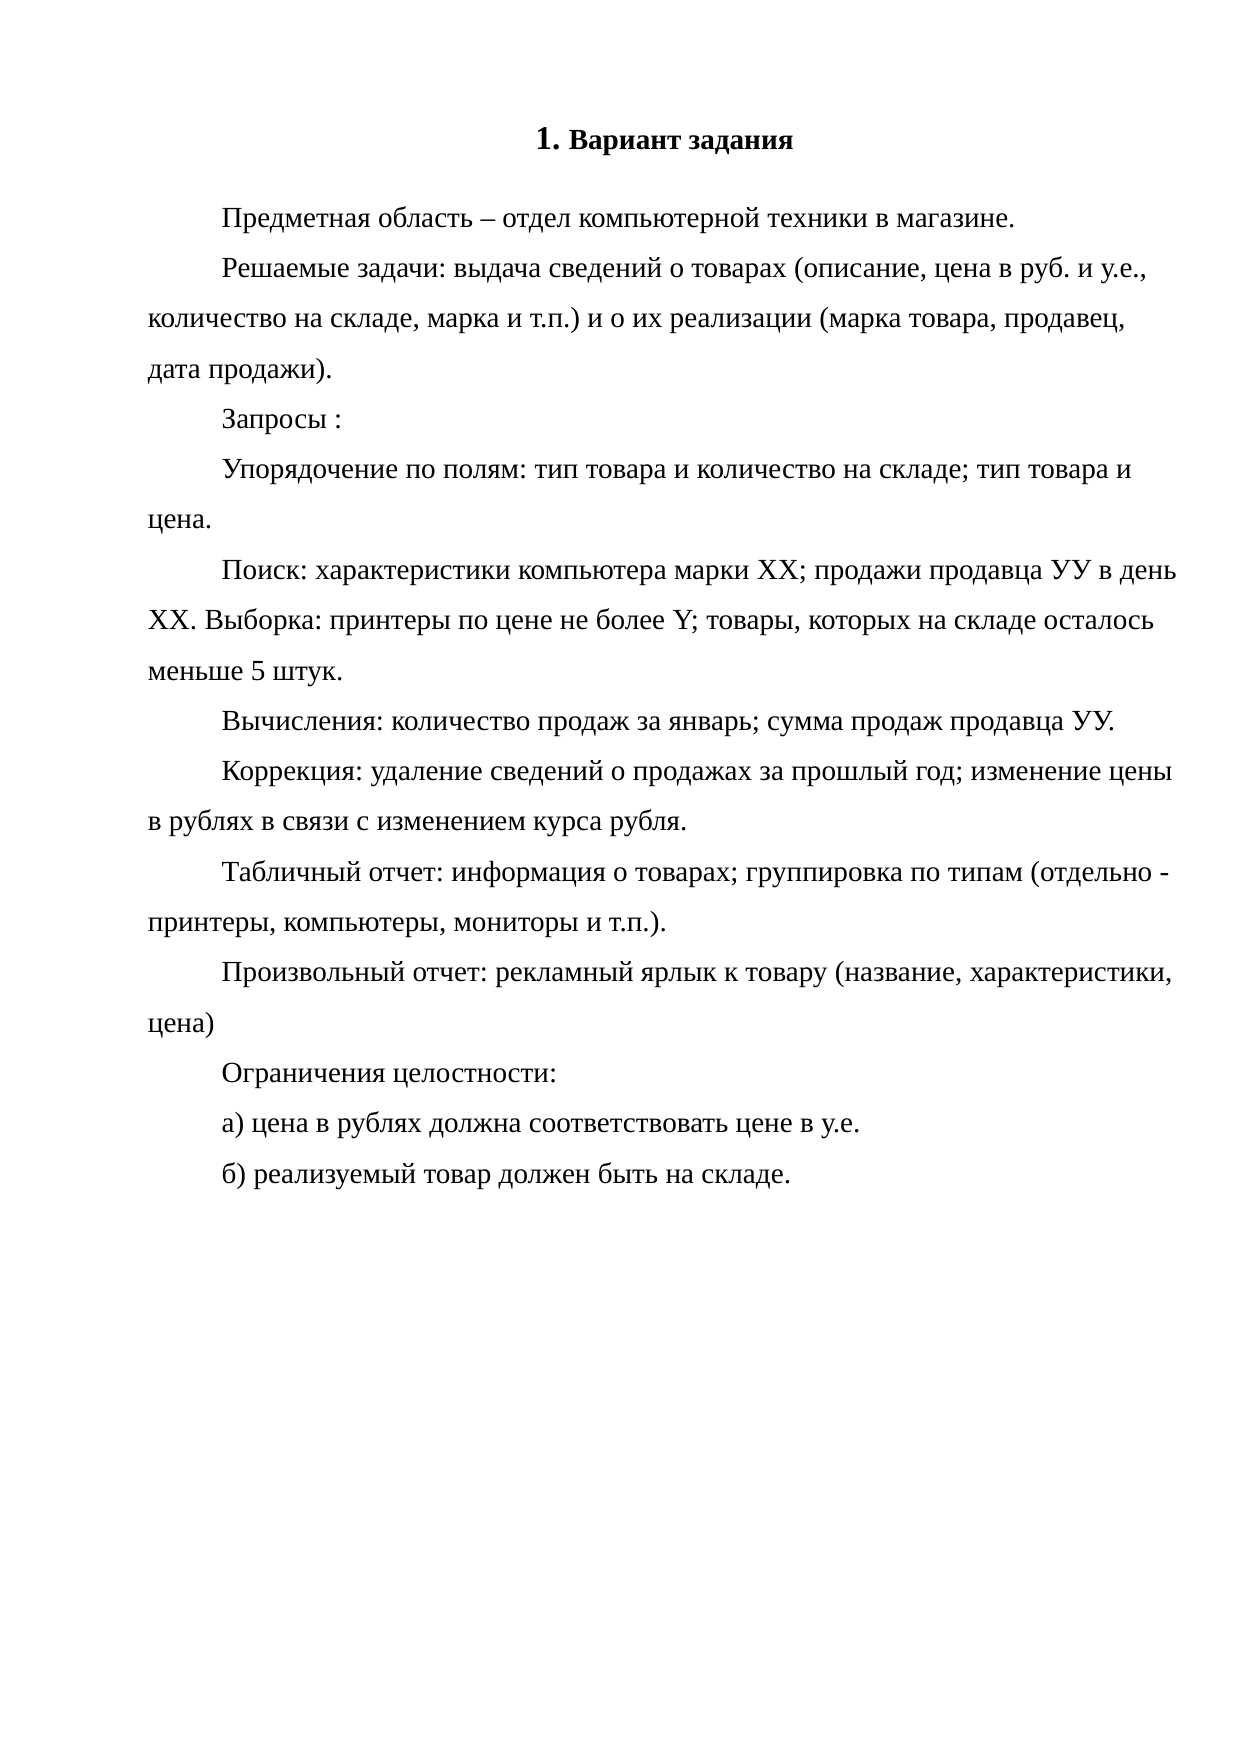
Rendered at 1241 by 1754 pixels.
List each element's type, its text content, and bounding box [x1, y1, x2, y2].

text Произвольный отчет: рекламный ярлык к товару (название, характеристики, цена) [148, 954, 1181, 1038]
text Упорядочение по полям: тип товара и количество на складе; тип товара и цена. [148, 451, 1181, 535]
text Решаемые задачи: выдача сведений о товарах (описание, цена в руб. и у.е., количество на складе, марка и т.п.) и о их реализации (марка товара, продавец, дата продажи). [148, 250, 1181, 384]
text Вычисления: количество продаж за январь; сумма продаж продавца УУ. [148, 703, 1181, 736]
text а) цена в рублях должна соответствовать цене в у.е. [148, 1105, 1181, 1139]
text Табличный отчет: информация о товарах; группировка по типам (отдельно - принтеры, компьютеры, мониторы и т.п.). [148, 854, 1181, 938]
text Ограничения целостности: [148, 1055, 1181, 1089]
text Коррекция: удаление сведений о продажах за прошлый год; изменение цены в рублях в связи с изменением курса рубля. [148, 753, 1181, 837]
text Предметная область – отдел компьютерной техники в магазине. [148, 200, 1181, 233]
text Запросы : [148, 401, 1181, 434]
text Поиск: характеристики компьютера марки ХХ; продажи продавца УУ в день ХХ. Выборка: принтеры по цене не более Y; товары, которых на складе осталось меньше 5 штук. [148, 552, 1181, 686]
subtitle Вариант задания [148, 118, 1181, 156]
text б) реализуемый товар должен быть на складе. [148, 1156, 1181, 1189]
